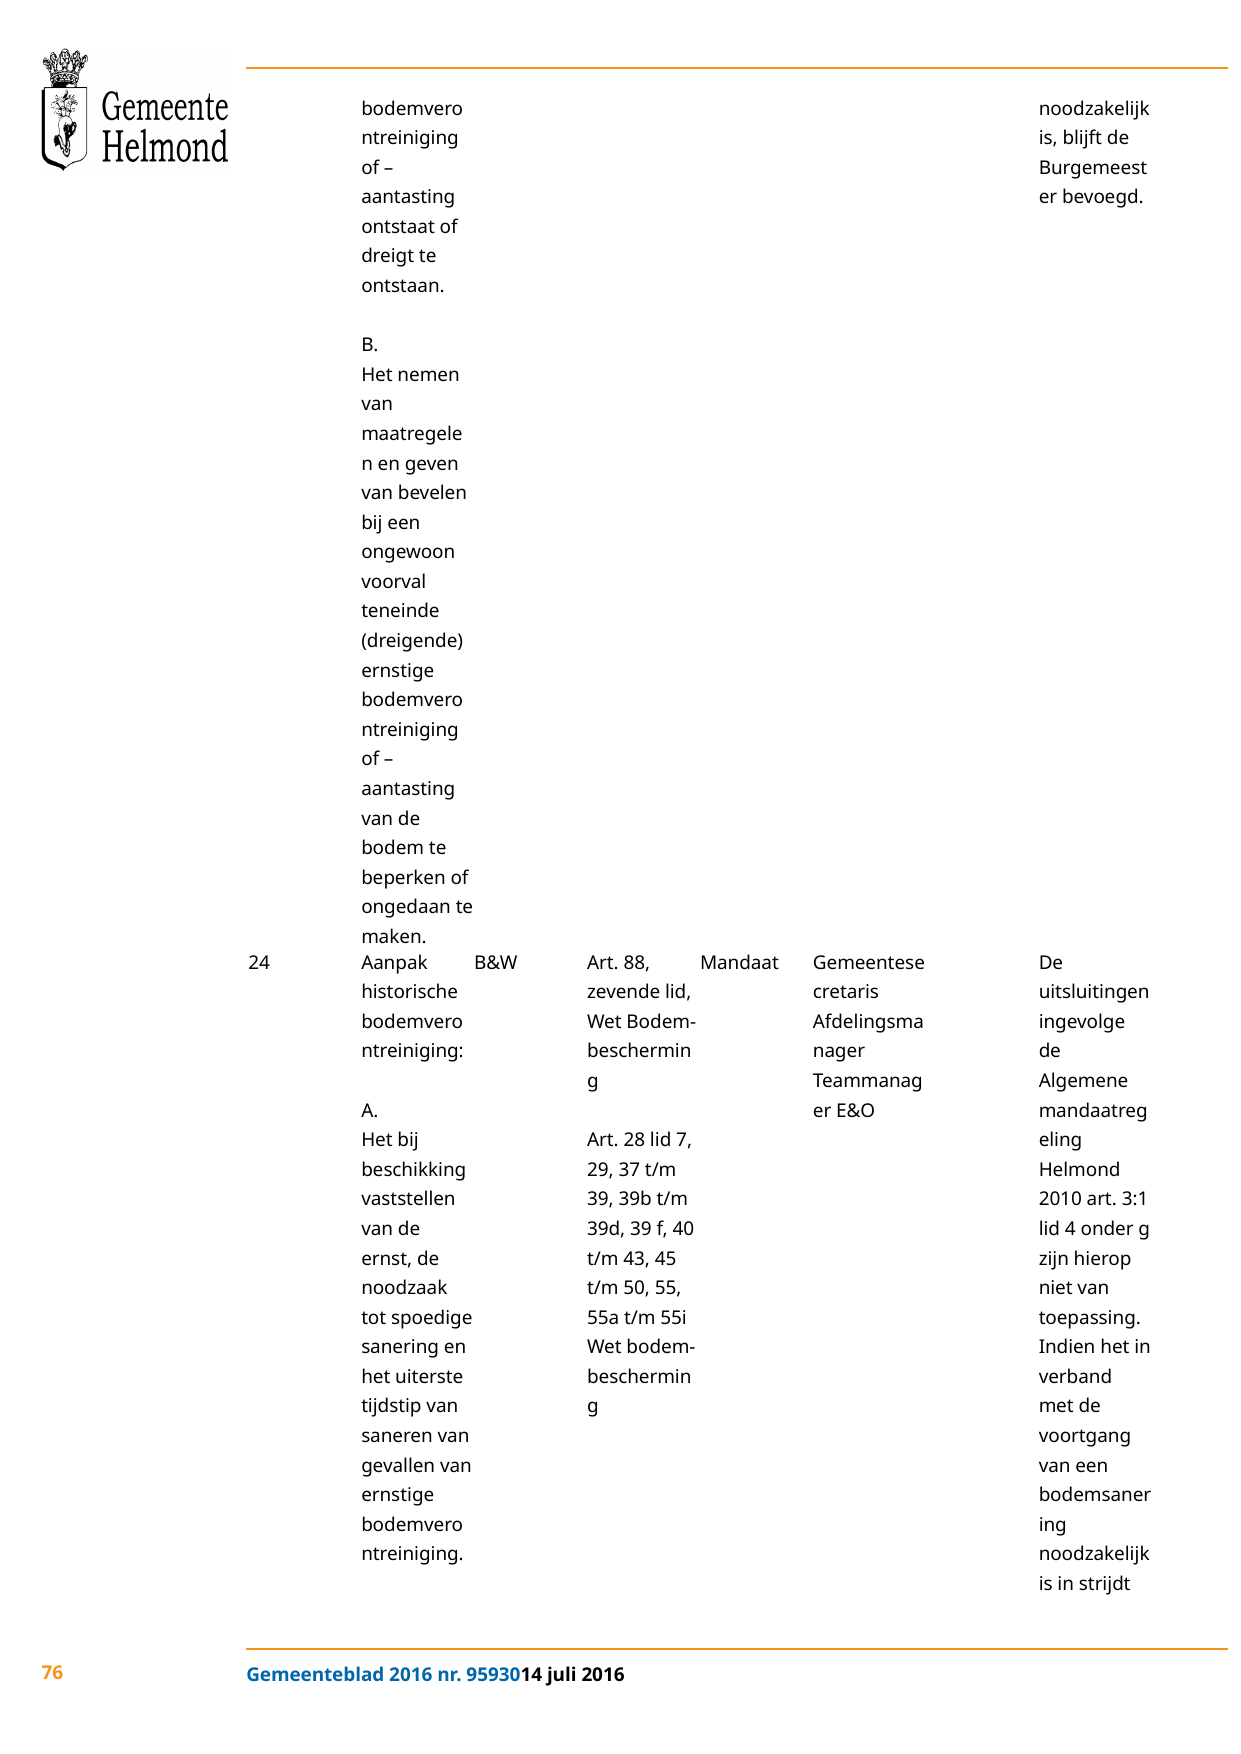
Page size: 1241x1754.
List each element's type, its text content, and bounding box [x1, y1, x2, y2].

table_cell [926, 949, 1038, 1596]
table_cell Gemeentesecretaris Afdelingsmanager Teammanager E&O [813, 949, 926, 1596]
table_cell Art. 88, zevende lid, Wet Bodem­bescherming Art. 28 lid 7, 29, 37 t/m 39, 39b t/m 39d, 39 f, 40 t/m 43, 45 t/m 50, 55, 55a t/m 55i Wet bodem­bescherming [587, 949, 700, 1596]
picture [41, 47, 231, 172]
table_cell [926, 95, 1038, 949]
table_cell [474, 95, 587, 949]
table_cell B&W [474, 949, 587, 1596]
table_cell [587, 95, 700, 949]
table_cell Mandaat [700, 949, 813, 1596]
table_cell [813, 95, 926, 949]
table_cell De uitsluitingen ingevolge de Algemene mandaatregeling Helmond 2010 art. 3:1 lid 4 onder g zijn hierop niet van toepassing. Indien het in verband met de voortgang van een bodemsanering noodzakelijk is in strijdt [1039, 949, 1152, 1596]
table_cell 24 [248, 949, 361, 1596]
table_cell [248, 95, 361, 949]
table_cell [700, 95, 813, 949]
table_cell bodemverontreiniging of –aantasting ontstaat of dreigt te ontstaan. B. Het nemen van maatregelen en geven van bevelen bij een ongewoon voorval teneinde (dreigende) ernstige bodemverontreiniging of –aantasting van de bodem te beperken of ongedaan te maken. [361, 95, 474, 949]
table_cell noodzakelijk is, blijft de Burgemeester bevoegd. [1039, 95, 1152, 949]
table_cell Aanpak historische bodemverontreiniging: A. Het bij beschikking vaststellen van de ernst, de noodzaak tot spoedige sanering en het uiterste tijdstip van saneren van gevallen van ernstige bodemverontreiniging. [361, 949, 474, 1596]
